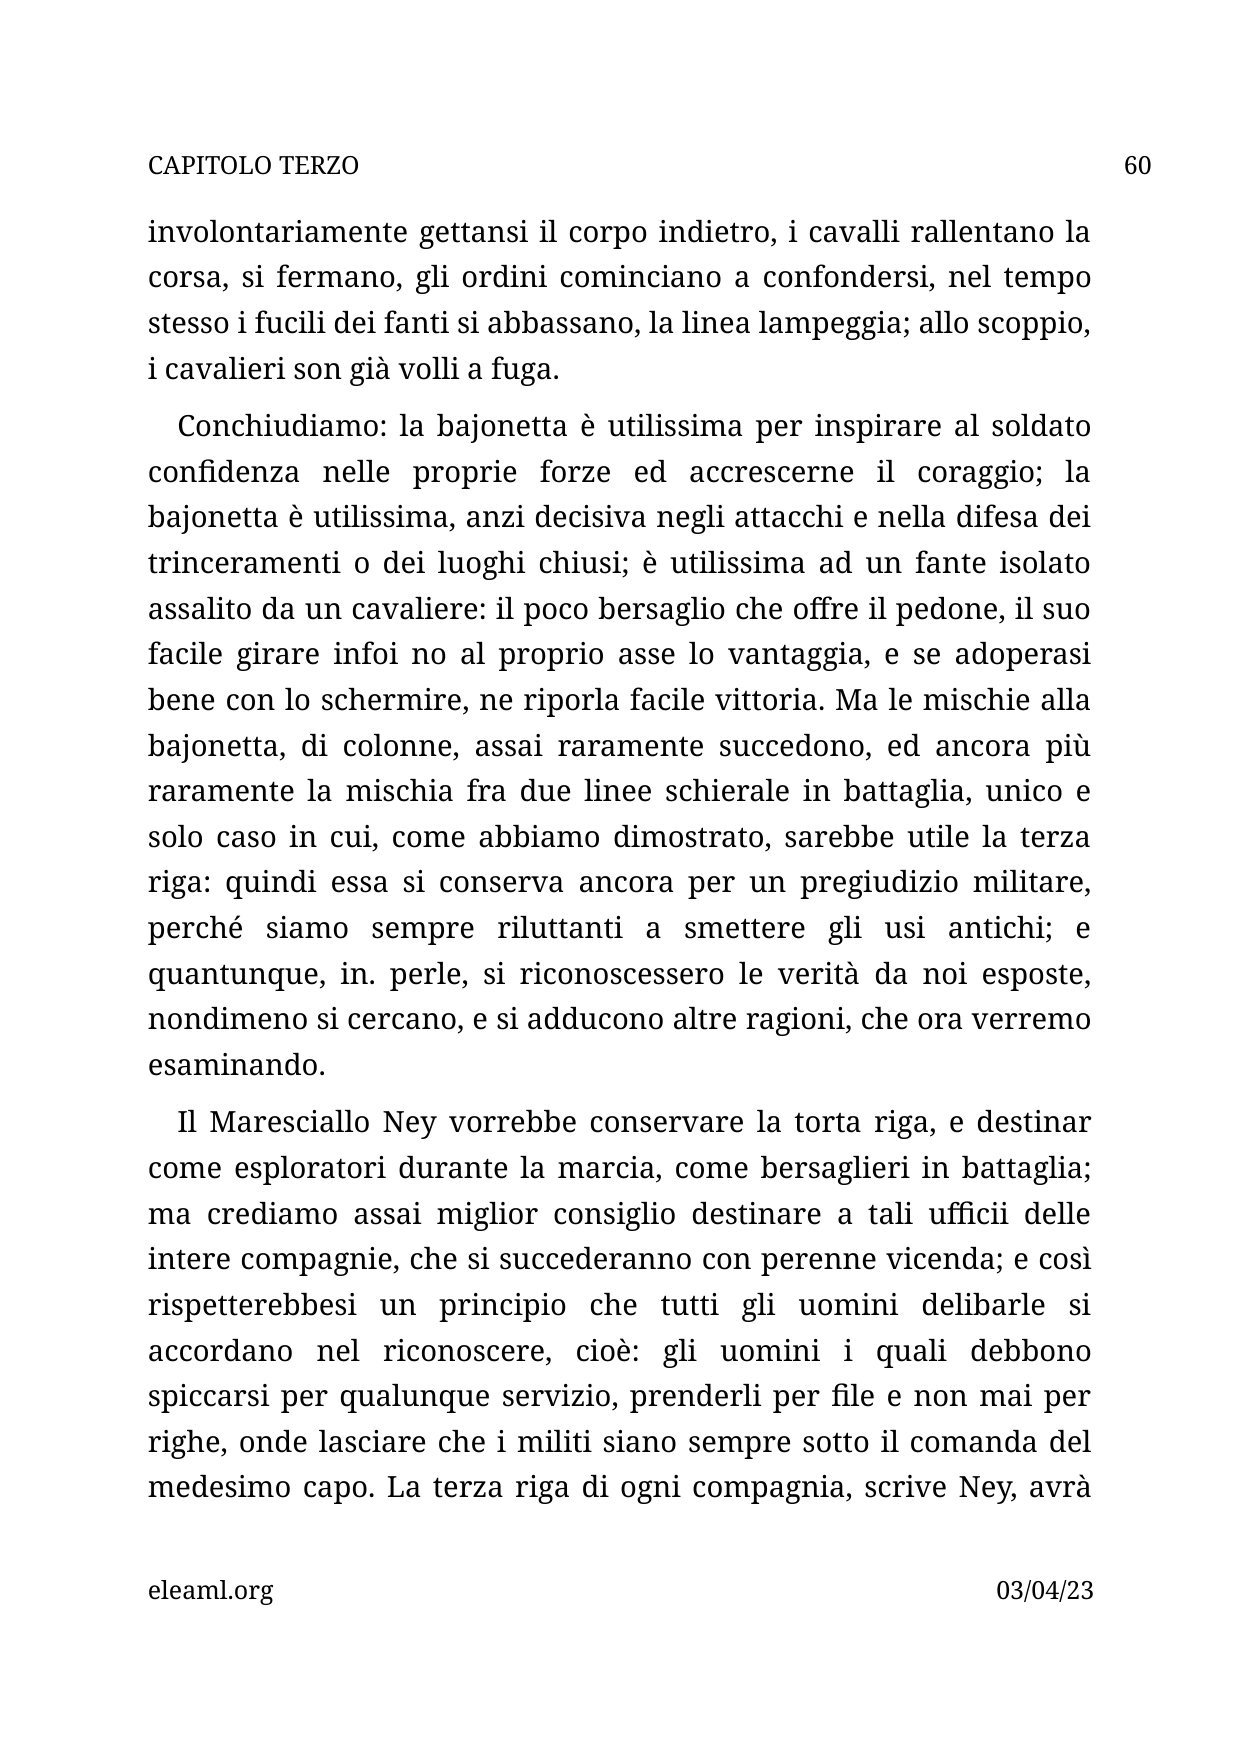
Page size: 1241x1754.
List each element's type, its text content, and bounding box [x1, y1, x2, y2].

text involontariamente gettansi il corpo indietro, i cavalli rallentano la corsa, si fermano, gli ordini cominciano a confondersi, nel tempo stesso i fucili dei fanti si abbassano, la linea lampeggia; allo scoppio, i cavalieri son già volli a fuga. [148, 211, 1093, 388]
text Il Maresciallo Ney vorrebbe conservare la torta riga, e destinar come esploratori durante la marcia, come bersaglieri in battaglia; ma crediamo assai miglior consiglio destinare a tali ufficii delle intere compagnie, che si succederanno con perenne vicenda; e così rispetterebbesi un principio che tutti gli uomini delibarle si accordano nel riconoscere, cioè: gli uomini i quali debbono spiccarsi per qualunque servizio, prenderli per file e non mai per righe, onde lasciare che i militi siano sempre sotto il comanda del medesimo capo. La terza riga di ogni compagnia, scrive Ney, avrà [148, 1102, 1093, 1506]
text Conchiudiamo: la bajonetta è utilissima per inspirare al soldato confidenza nelle proprie forze ed accrescerne il coraggio; la bajonetta è utilissima, anzi decisiva negli attacchi e nella difesa dei trinceramenti o dei luoghi chiusi; è utilissima ad un fante isolato assalito da un cavaliere: il poco bersaglio che offre il pedone, il suo facile girare infoi no al proprio asse lo vantaggia, e se adoperasi bene con lo schermire, ne riporla facile vittoria. Ma le mischie alla bajonetta, di colonne, assai raramente succedono, ed ancora più raramente la mischia fra due linee schierale in battaglia, unico e solo caso in cui, come abbiamo dimostrato, sarebbe utile la terza riga: quindi essa si conserva ancora per un pregiudizio militare, perché siamo sempre riluttanti a smettere gli usi antichi; e quantunque, in. perle, si riconoscessero le verità da noi esposte, nondimeno si cercano, e si adducono altre ragioni, che ora verremo esaminando. [148, 406, 1093, 1084]
